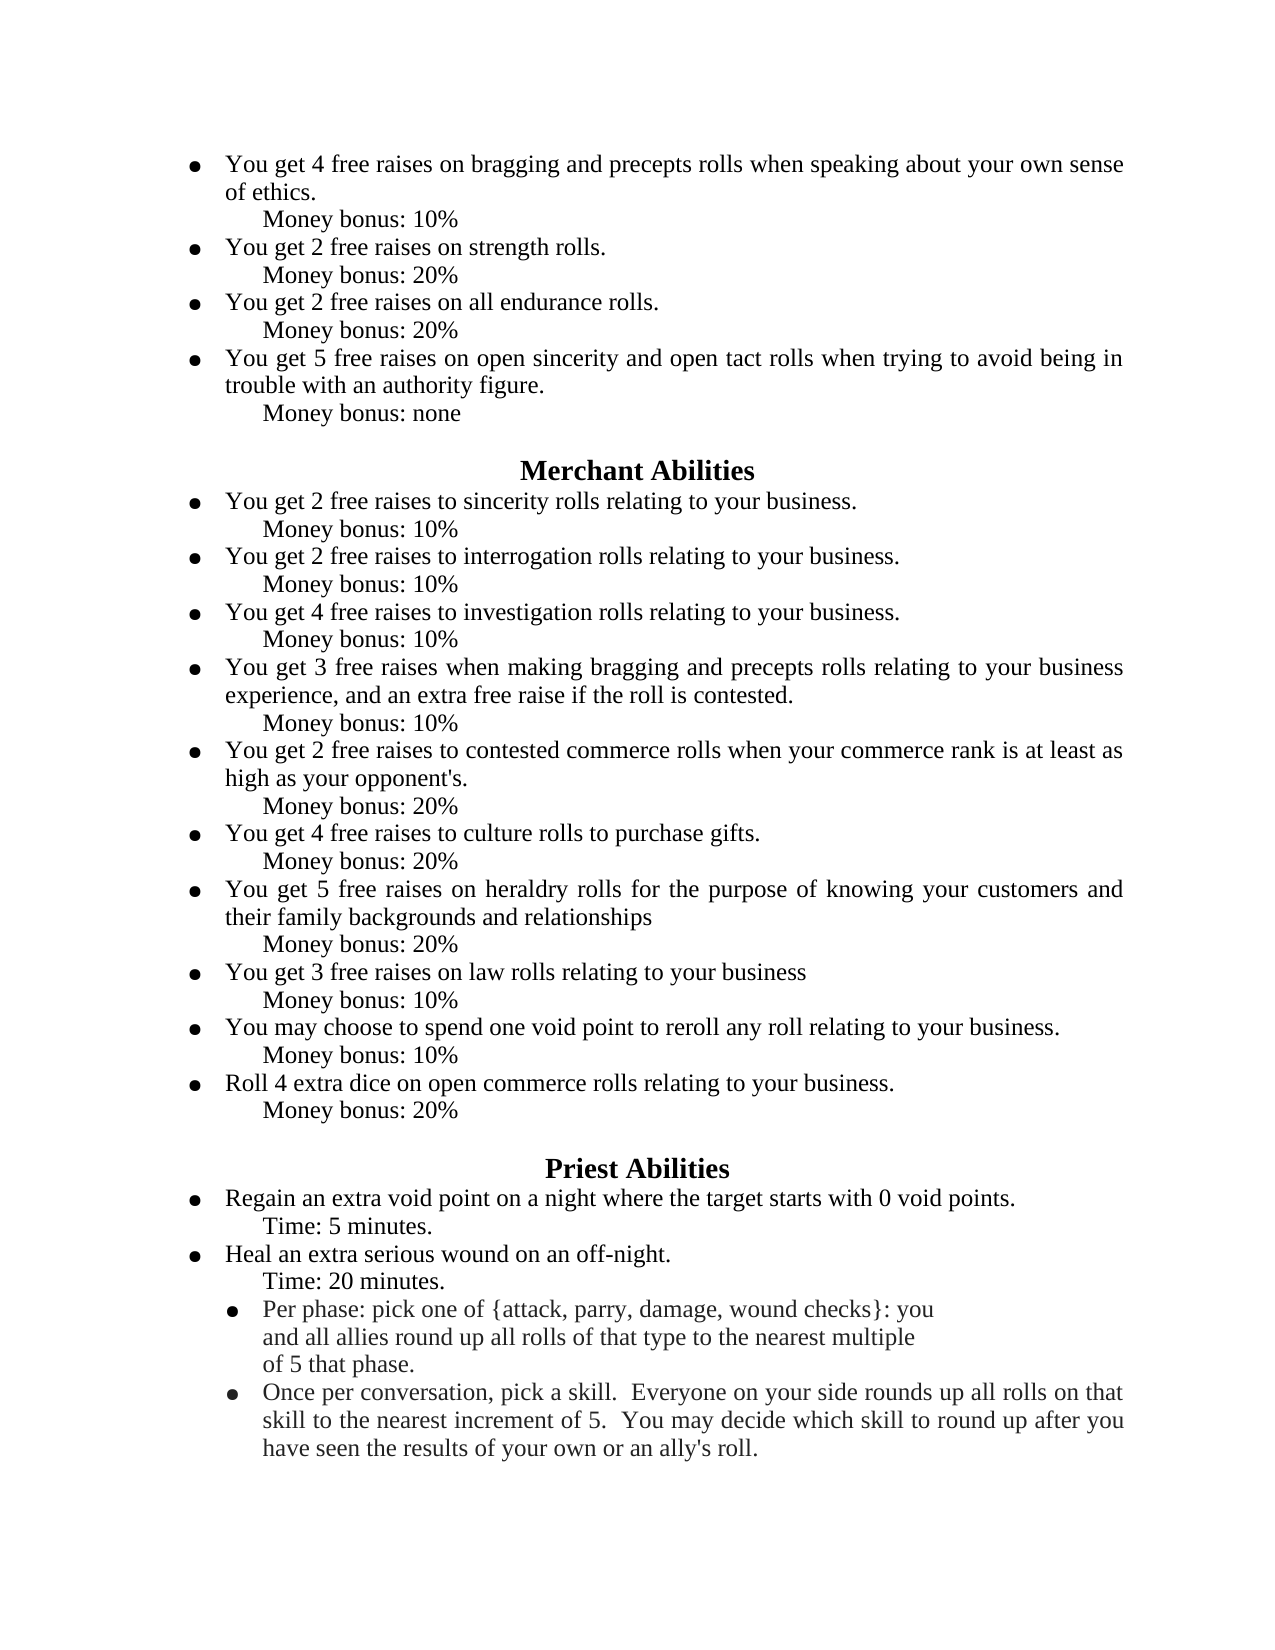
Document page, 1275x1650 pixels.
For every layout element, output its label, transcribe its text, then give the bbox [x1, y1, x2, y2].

list Money bonus: 20% [225, 930, 1125, 958]
list You get 2 free raises to interrogation rolls relating to your business. [187, 542, 1125, 570]
list Once per conversation, pick a skill. Everyone on your side rounds up all rolls on that skill to the nearest increment of 5. You may decide which skill to round up after you have seen the results of your own or an ally's roll. [225, 1378, 1125, 1461]
list Regain an extra void point on a night where the target starts with 0 void points. [187, 1184, 1125, 1212]
list You get 5 free raises on open sincerity and open tact rolls when trying to avoid being in trouble with an authority figure. [187, 344, 1125, 399]
list You get 3 free raises when making bragging and precepts rolls relating to your business experience, and an extra free raise if the roll is contested. [187, 653, 1125, 709]
list Money bonus: 20% [225, 792, 1125, 819]
list You get 4 free raises to investigation rolls relating to your business. [187, 598, 1125, 626]
text Priest Abilities [150, 1152, 1125, 1184]
list Money bonus: 10% [225, 626, 1125, 653]
list You may choose to spend one void point to reroll any roll relating to your business. [187, 1013, 1125, 1041]
list Heal an extra serious wound on an off-night. [187, 1240, 1125, 1267]
list You get 2 free raises on strength rolls. [187, 233, 1125, 261]
list Money bonus: none [225, 399, 1125, 427]
list Money bonus: 10% [225, 1041, 1125, 1069]
list Money bonus: 20% [225, 1097, 1125, 1124]
list Money bonus: 10% [225, 986, 1125, 1013]
list Time: 5 minutes. [225, 1212, 1125, 1240]
list Money bonus: 20% [225, 316, 1125, 344]
list Money bonus: 10% [225, 570, 1125, 598]
list You get 3 free raises on law rolls relating to your business [187, 958, 1125, 986]
list You get 2 free raises on all endurance rolls. [187, 288, 1125, 316]
list Money bonus: 20% [225, 847, 1125, 875]
list You get 4 free raises on bragging and precepts rolls when speaking about your own sense of ethics. [187, 150, 1125, 205]
list You get 2 free raises to contested commerce rolls when your commerce rank is at least as high as your opponent's. [187, 736, 1125, 792]
list Per phase: pick one of {attack, parry, damage, wound checks}: you and all allies round up all rolls of that type to the nearest multiple of 5 that phase. [225, 1295, 1125, 1378]
list You get 5 free raises on heraldry rolls for the purpose of knowing your customers and their family backgrounds and relationships [187, 875, 1125, 930]
list Money bonus: 10% [225, 709, 1125, 736]
list Time: 20 minutes. [225, 1267, 1125, 1295]
list Money bonus: 10% [225, 515, 1125, 542]
list Money bonus: 10% [225, 205, 1125, 233]
text Merchant Abilities [150, 455, 1125, 487]
list You get 2 free raises to sincerity rolls relating to your business. [187, 487, 1125, 515]
list You get 4 free raises to culture rolls to purchase gifts. [187, 819, 1125, 847]
list Money bonus: 20% [225, 261, 1125, 288]
list Roll 4 extra dice on open commerce rolls relating to your business. [187, 1069, 1125, 1097]
